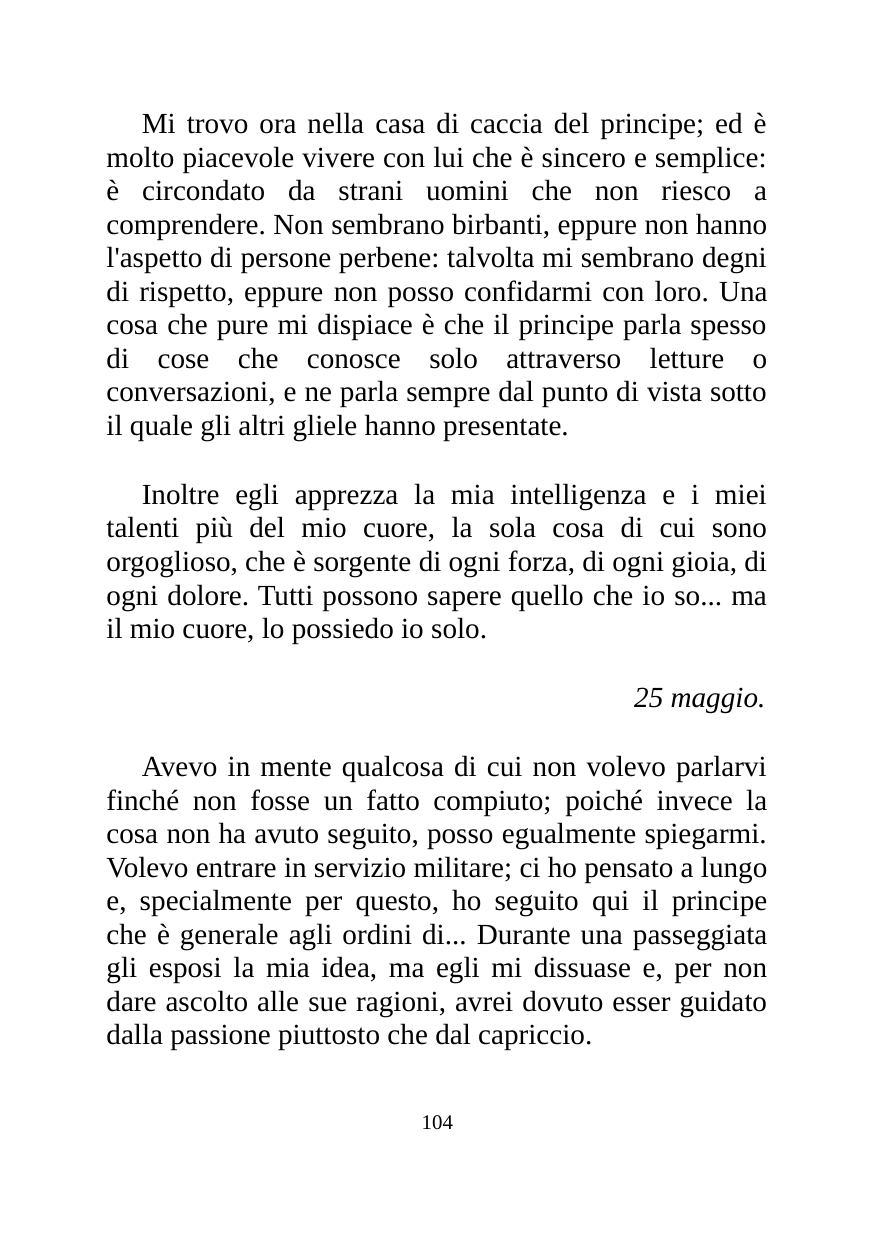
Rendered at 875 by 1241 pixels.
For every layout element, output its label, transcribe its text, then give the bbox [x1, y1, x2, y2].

text 25 maggio. [106, 680, 768, 714]
text Avevo in mente qualcosa di cui non volevo parlarvi finché non fosse un fatto compiuto; poiché invece la cosa non ha avuto seguito, posso egualmente spiegarmi. Volevo entrare in servizio militare; ci ho pensato a lungo e, specialmente per questo, ho seguito qui il principe che è generale agli ordini di... Durante una passeggiata gli esposi la mia idea, ma egli mi dissuase e, per non dare ascolto alle sue ragioni, avrei dovuto esser guidato dalla passione piuttosto che dal capriccio. [106, 749, 768, 1051]
text Mi trovo ora nella casa di caccia del principe; ed è molto piacevole vivere con lui che è sincero e semplice: è circondato da strani uomini che non riesco a comprendere. Non sembrano birbanti, eppure non hanno l'aspetto di persone perbene: talvolta mi sembrano degni di rispetto, eppure non posso confidarmi con loro. Una cosa che pure mi dispiace è che il principe parla spesso di cose che conosce solo attraverso letture o conversazioni, e ne parla sempre dal punto di vista sotto il quale gli altri gliele hanno presentate. [106, 106, 768, 442]
text Inoltre egli apprezza la mia intelligenza e i miei talenti più del mio cuore, la sola cosa di cui sono orgoglioso, che è sorgente di ogni forza, di ogni gioia, di ogni dolore. Tutti possono sapere quello che io so... ma il mio cuore, lo possiedo io solo. [106, 477, 768, 645]
